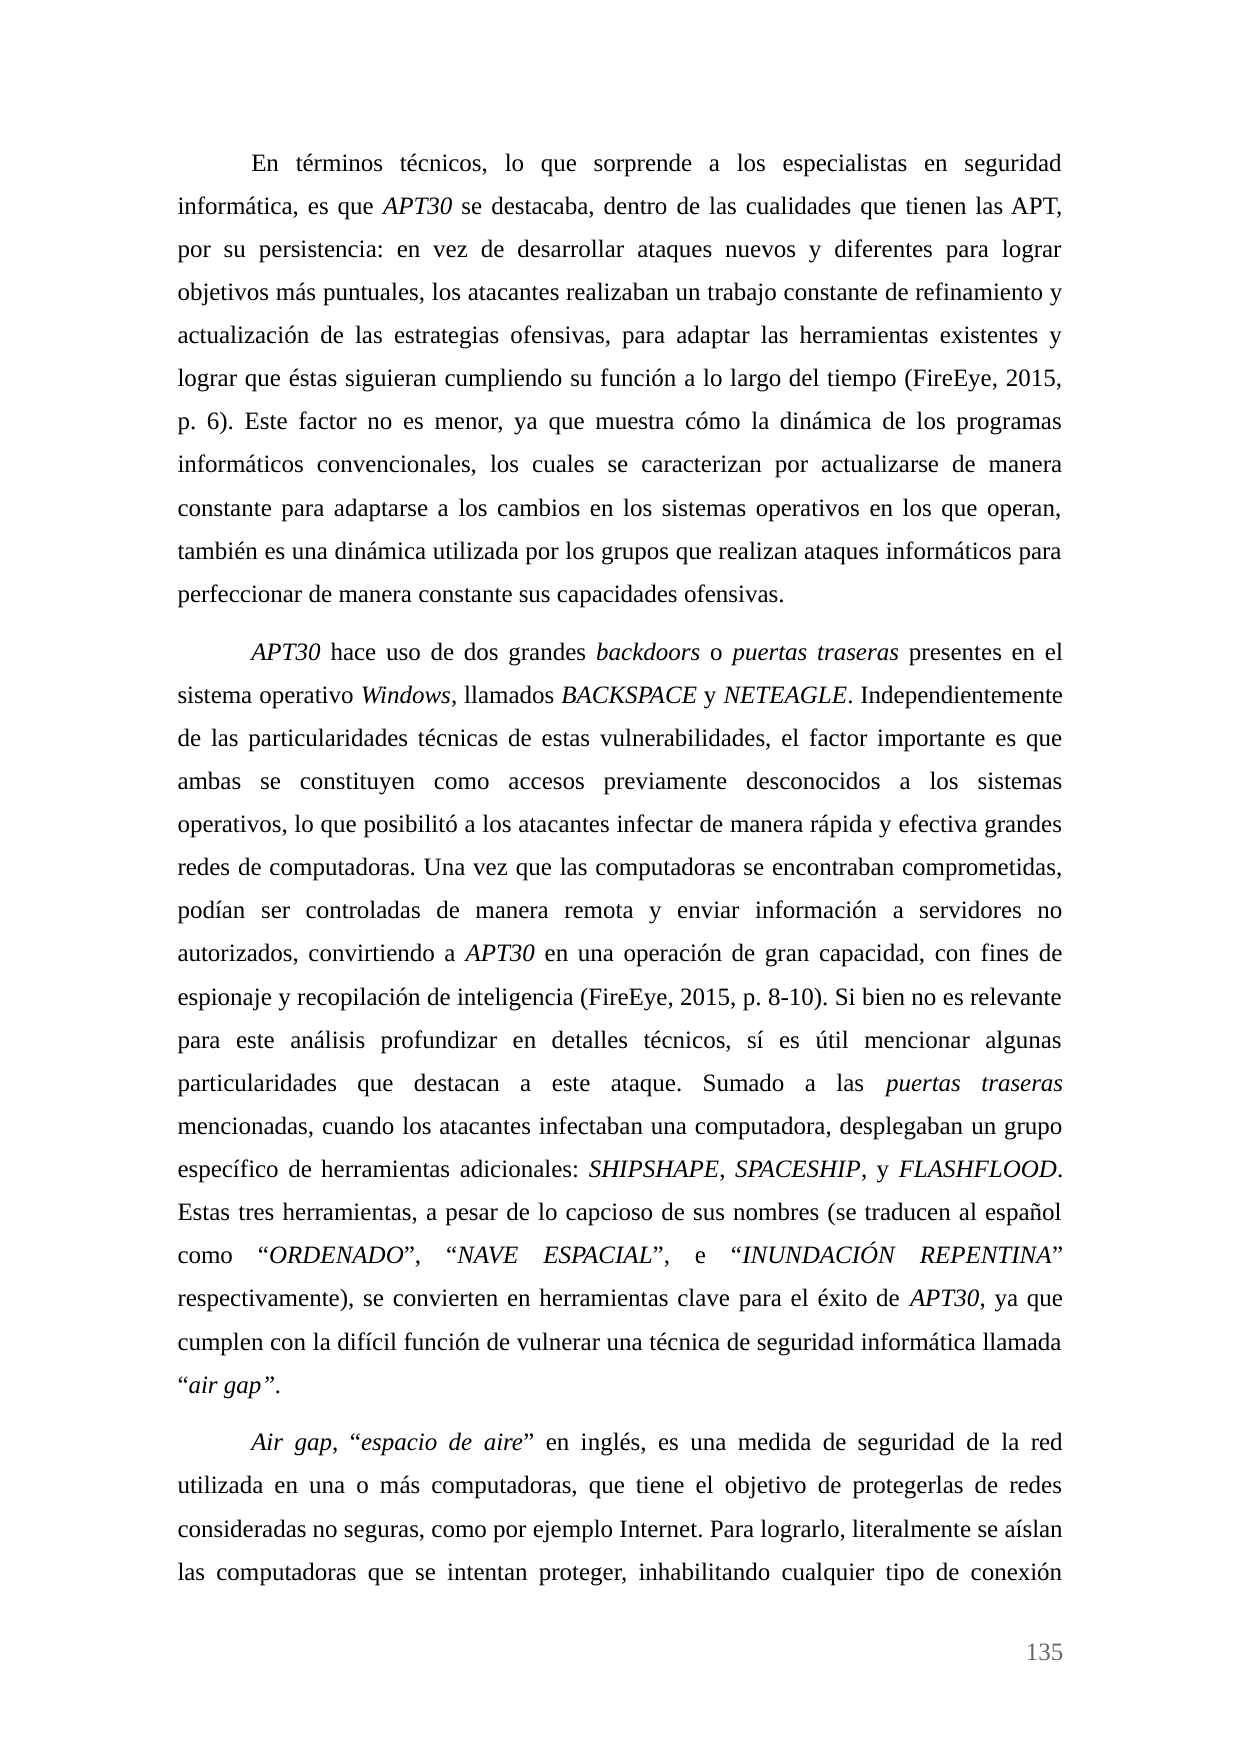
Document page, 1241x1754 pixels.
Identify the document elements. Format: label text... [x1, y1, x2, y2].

text Air gap, “espacio de aire” en inglés, es una medida de seguridad de la red utilizada en una o más computadoras, que tiene el objetivo de protegerlas de redes consideradas no seguras, como por ejemplo Internet. Para lograrlo, literalmente se aíslan las computadoras que se intentan proteger, inhabilitando cualquier tipo de conexión [177, 1427, 1063, 1586]
text En términos técnicos, lo que sorprende a los especialistas en seguridad informática, es que APT30 se destacaba, dentro de las cualidades que tienen las APT, por su persistencia: en vez de desarrollar ataques nuevos y diferentes para lograr objetivos más puntuales, los atacantes realizaban un trabajo constante de refinamiento y actualización de las estrategias ofensivas, para adaptar las herramientas existentes y lograr que éstas siguieran cumpliendo su función a lo largo del tiempo (FireEye, 2015, p. 6). Este factor no es menor, ya que muestra cómo la dinámica de los programas informáticos convencionales, los cuales se caracterizan por actualizarse de manera constante para adaptarse a los cambios en los sistemas operativos en los que operan, también es una dinámica utilizada por los grupos que realizan ataques informáticos para perfeccionar de manera constante sus capacidades ofensivas. [177, 148, 1063, 608]
text APT30 hace uso de dos grandes backdoors o puertas traseras presentes en el sistema operativo Windows, llamados BACKSPACE y NETEAGLE. Independientemente de las particularidades técnicas de estas vulnerabilidades, el factor importante es que ambas se constituyen como accesos previamente desconocidos a los sistemas operativos, lo que posibilitó a los atacantes infectar de manera rápida y efectiva grandes redes de computadoras. Una vez que las computadoras se encontraban comprometidas, podían ser controladas de manera remota y enviar información a servidores no autorizados, convirtiendo a APT30 en una operación de gran capacidad, con fines de espionaje y recopilación de inteligencia (FireEye, 2015, p. 8-10). Si bien no es relevante para este análisis profundizar en detalles técnicos, sí es útil mencionar algunas particularidades que destacan a este ataque. Sumado a las puertas traseras mencionadas, cuando los atacantes infectaban una computadora, desplegaban un grupo específico de herramientas adicionales: SHIPSHAPE, SPACESHIP, y FLASHFLOOD. Estas tres herramientas, a pesar de lo capcioso de sus nombres (se traducen al español como “ORDENADO”, “NAVE ESPACIAL”, e “INUNDACIÓN REPENTINA” respectivamente), se convierten en herramientas clave para el éxito de APT30, ya que cumplen con la difícil función de vulnerar una técnica de seguridad informática llamada “air gap”. [177, 637, 1063, 1398]
